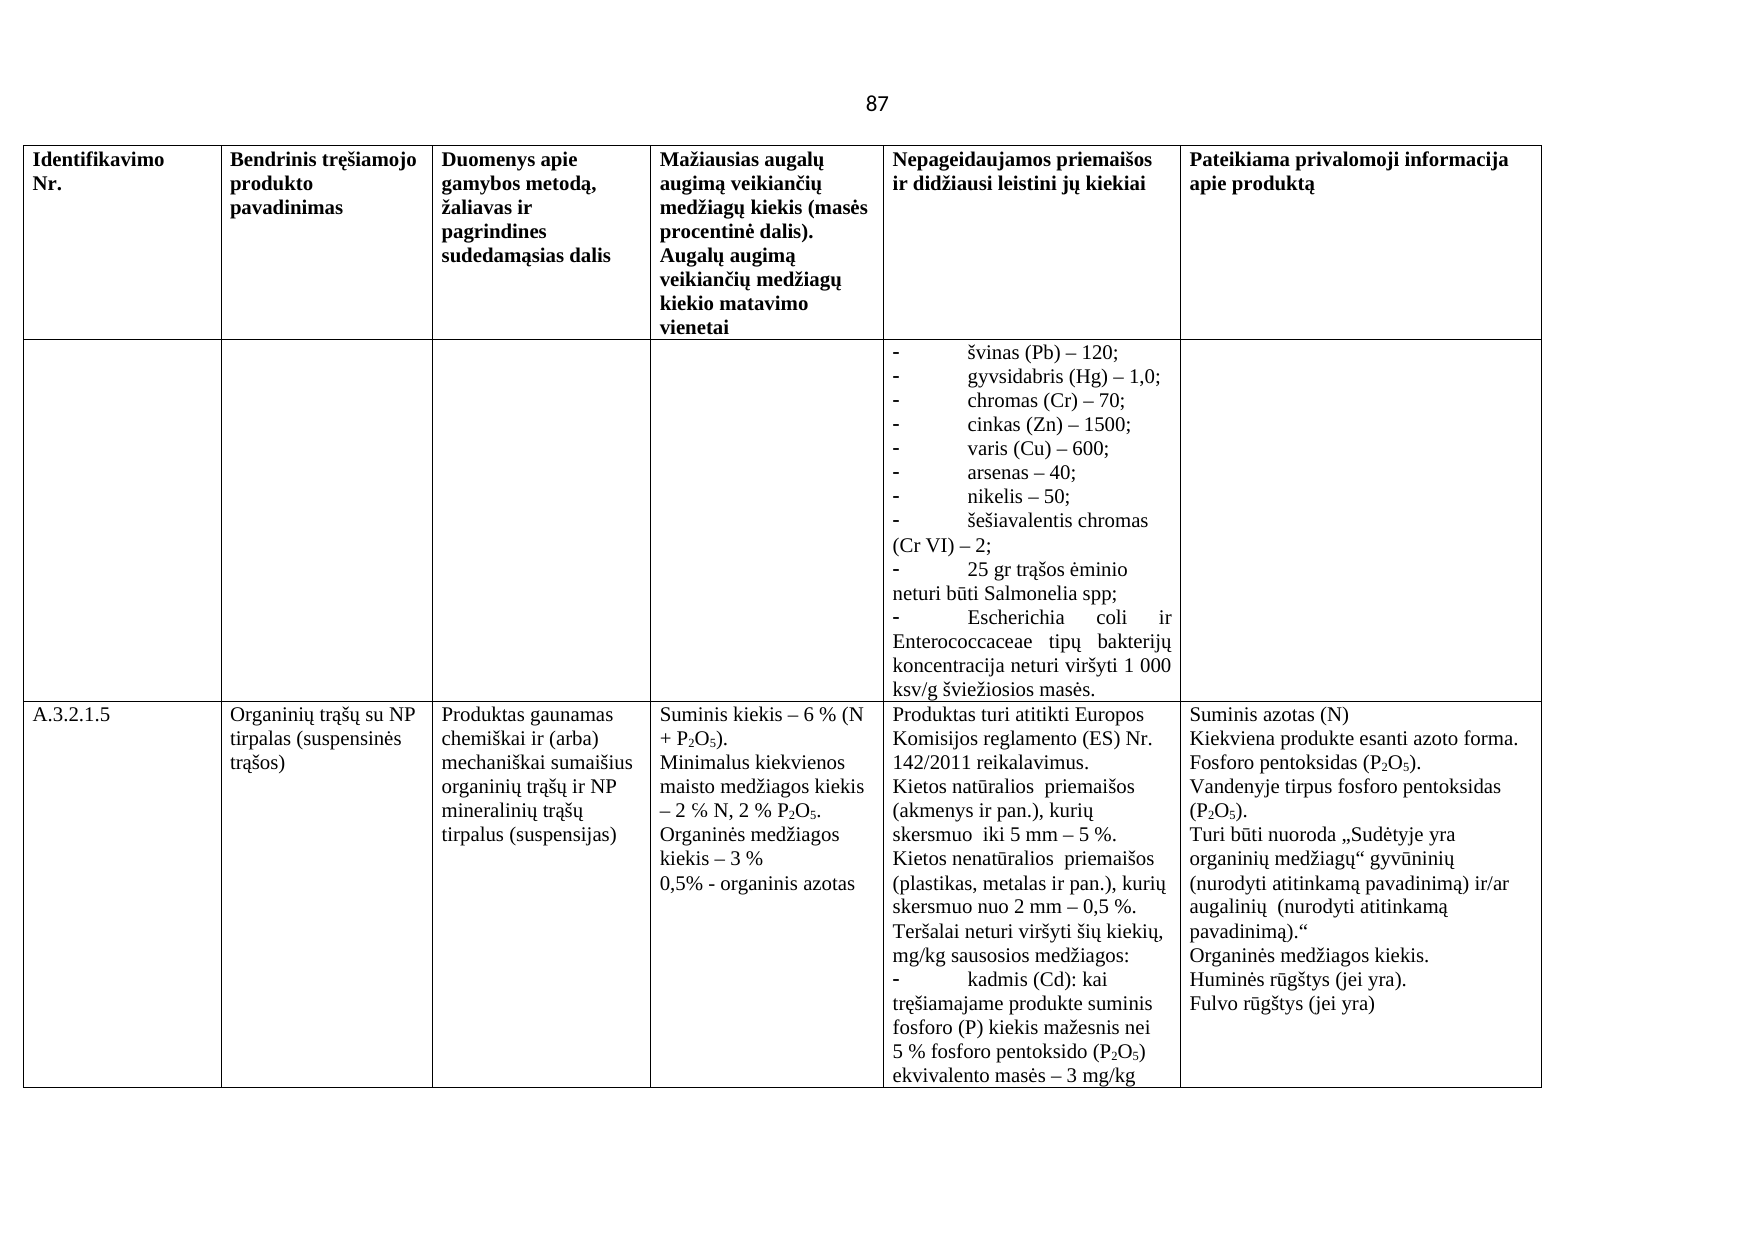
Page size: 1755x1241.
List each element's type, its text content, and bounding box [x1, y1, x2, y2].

table_header Duomenys apie gamybos metodą, žaliavas ir pagrindines sudedamąsias dalis [433, 146, 650, 339]
table_cell Suminis kiekis – 6 % (N + P2O5). Minimalus kiekvienos maisto medžiagos kiekis – 2 ℅ N, 2 % P2O5. Organinės medžiagos kiekis – 3 % 0,5% - organinis azotas [651, 702, 883, 1087]
table_cell  švinas (Pb) – 120;  gyvsidabris (Hg) – 1,0;  chromas (Cr) – 70;  cinkas (Zn) – 1500;  varis (Cu) – 600;  arsenas – 40;  nikelis – 50;  šešiavalentis chromas (Cr VI) – 2;  25 gr trąšos ėminio neturi būti Salmonelia spp;  Escherichia coli ir Enterococcaceae tipų bakterijų koncentracija neturi viršyti 1 000 ksv/g šviežiosios masės. [884, 340, 1180, 701]
table_cell Produktas turi atitikti Europos Komisijos reglamento (ES) Nr. 142/2011 reikalavimus. Kietos natūralios priemaišos (akmenys ir pan.), kurių skersmuo iki 5 mm – 5 %. Kietos nenatūralios priemaišos (plastikas, metalas ir pan.), kurių skersmuo nuo 2 mm – 0,5 %. Teršalai neturi viršyti šių kiekių, mg/kg sausosios medžiagos:  kadmis (Cd): kai tręšiamajame produkte suminis fosforo (P) kiekis mažesnis nei 5 % fosforo pentoksido (P2O5) ekvivalento masės – 3 mg/kg [884, 702, 1180, 1087]
table_cell [1181, 340, 1541, 701]
table_cell [651, 340, 883, 701]
table_header Bendrinis tręšiamojo produkto pavadinimas [222, 146, 432, 339]
table_cell Organinių trąšų su NP tirpalas (suspensinės trąšos) [222, 702, 432, 1087]
table_cell [24, 340, 221, 701]
table_cell Suminis azotas (N) Kiekviena produkte esanti azoto forma. Fosforo pentoksidas (P2O5). Vandenyje tirpus fosforo pentoksidas (P2O5). Turi būti nuoroda „Sudėtyje yra organinių medžiagų“ gyvūninių (nurodyti atitinkamą pavadinimą) ir/ar augalinių (nurodyti atitinkamą pavadinimą).“ Organinės medžiagos kiekis. Huminės rūgštys (jei yra). Fulvo rūgštys (jei yra) [1181, 702, 1541, 1087]
table_cell Produktas gaunamas chemiškai ir (arba) mechaniškai sumaišius organinių trąšų ir NP mineralinių trąšų tirpalus (suspensijas) [433, 702, 650, 1087]
table_header Mažiausias augalų augimą veikiančių medžiagų kiekis (masės procentinė dalis). Augalų augimą veikiančių medžiagų kiekio matavimo vienetai [651, 146, 883, 339]
table_cell A.3.2.1.5 [24, 702, 221, 1087]
table_header Identifikavimo Nr. [24, 146, 221, 339]
table_cell [433, 340, 650, 701]
table_header Pateikiama privalomoji informacija apie produktą [1181, 146, 1541, 339]
table_header Nepageidaujamos priemaišos ir didžiausi leistini jų kiekiai [884, 146, 1180, 339]
table_cell [222, 340, 432, 701]
